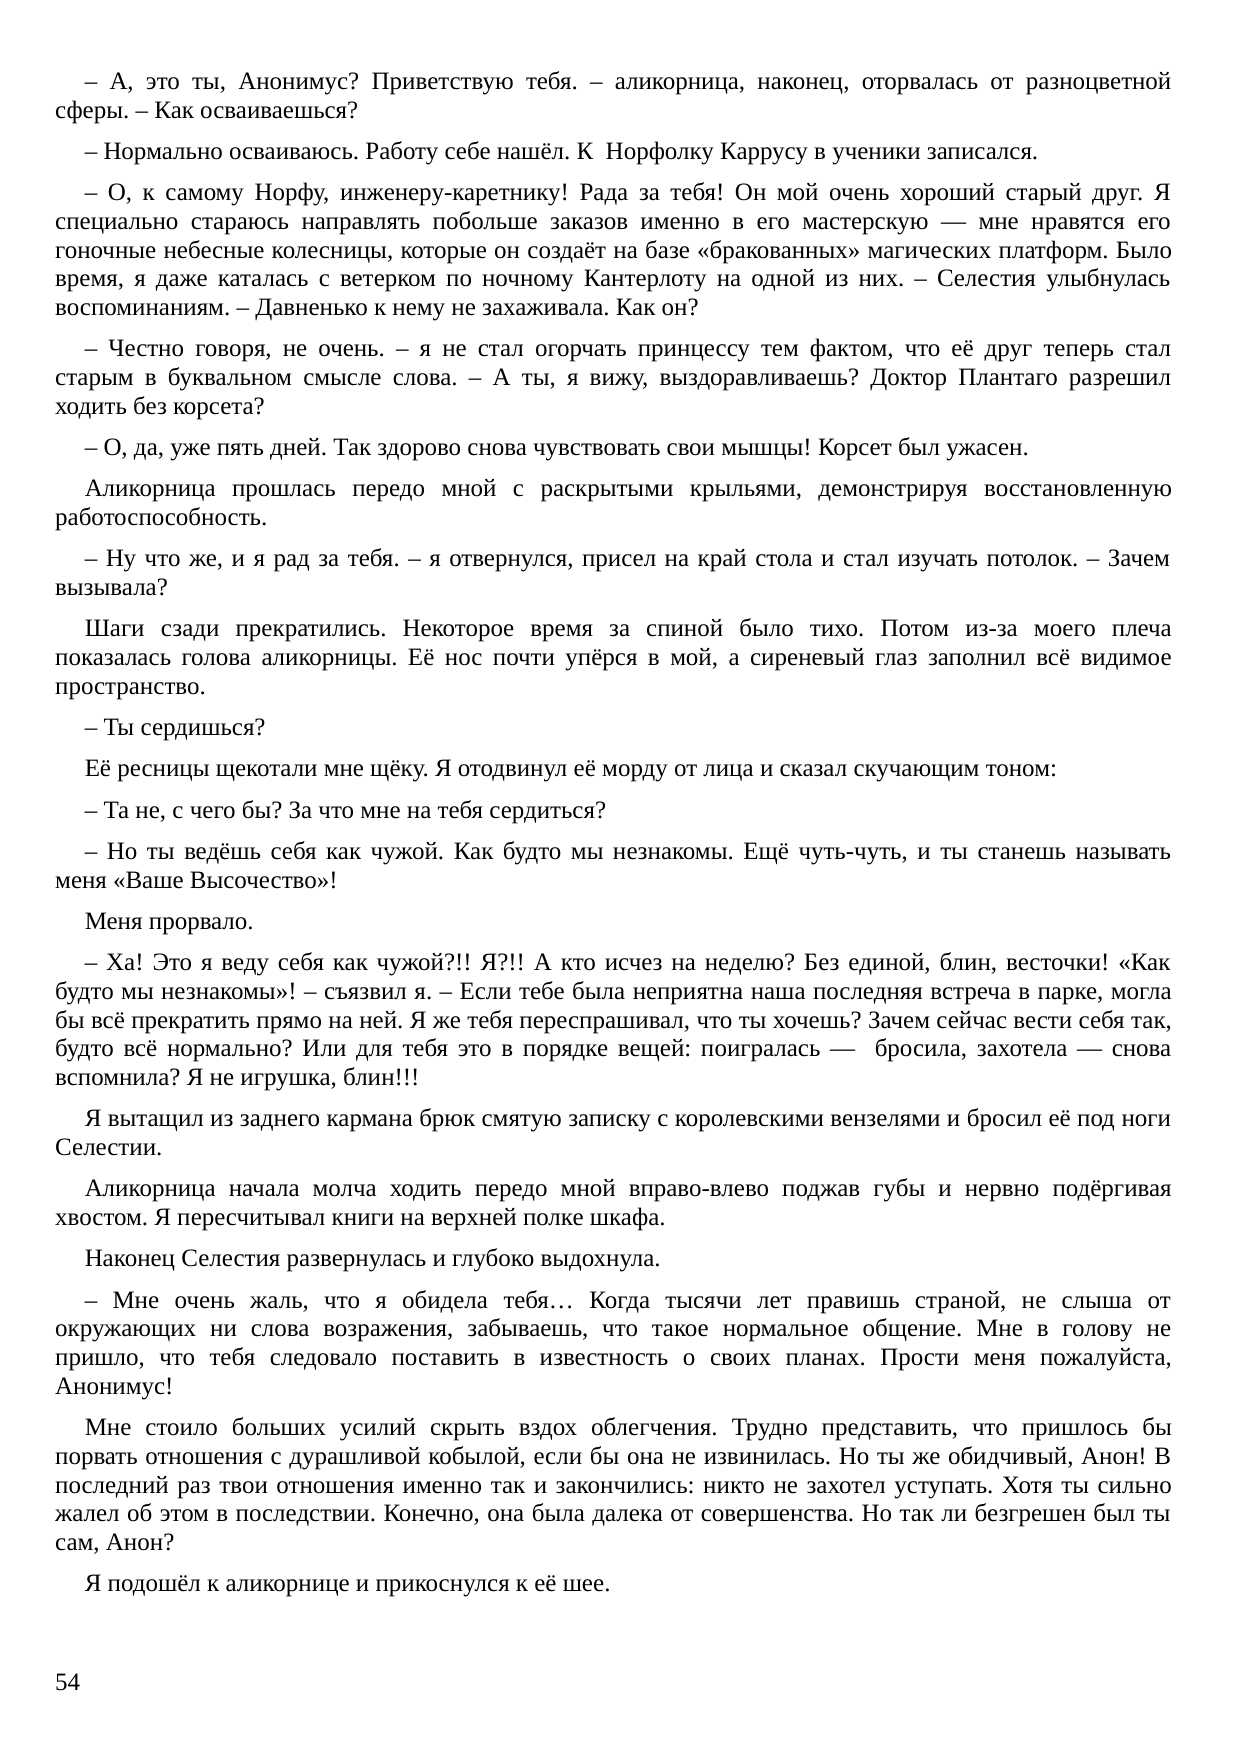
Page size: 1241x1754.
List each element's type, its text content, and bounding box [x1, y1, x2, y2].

text – Честно говоря, не очень. – я не стал огорчать принцессу тем фактом, что её друг теперь стал старым в буквальном смысле слова. – А ты, я вижу, выздоравливаешь? Доктор Плантаго разрешил ходить без корсета? [55, 333, 1173, 420]
text – А, это ты, Анонимус? Приветствую тебя. – аликорница, наконец, оторвалась от разноцветной сферы. – Как осваиваешься? [55, 66, 1173, 123]
text Мне стоило больших усилий скрыть вздох облегчения. Трудно представить, что пришлось бы порвать отношения с дурашливой кобылой, если бы она не извинилась. Но ты же обидчивый, Анон! В последний раз твои отношения именно так и закончились: никто не захотел уступать. Хотя ты сильно жалел об этом в последствии. Конечно, она была далека от совершенства. Но так ли безгрешен был ты сам, Анон? [55, 1412, 1173, 1556]
text Аликорница прошлась передо мной с раскрытыми крыльями, демонстрируя восстановленную работоспособность. [55, 473, 1173, 531]
text Я вытащил из заднего кармана брюк смятую записку с королевскими вензелями и бросил её под ноги Селестии. [55, 1103, 1173, 1161]
text – Ну что же, и я рад за тебя. – я отвернулся, присел на край стола и стал изучать потолок. – Зачем вызывала? [55, 543, 1173, 601]
text – Мне очень жаль, что я обидела тебя… Когда тысячи лет правишь страной, не слыша от окружающих ни слова возражения, забываешь, что такое нормальное общение. Мне в голову не пришло, что тебя следовало поставить в известность о своих планах. Прости меня пожалуйста, Анонимус! [55, 1285, 1173, 1400]
text Её ресницы щекотали мне щёку. Я отодвинул её морду от лица и сказал скучающим тоном: [55, 753, 1173, 782]
text – Но ты ведёшь себя как чужой. Как будто мы незнакомы. Ещё чуть-чуть, и ты станешь называть меня «Ваше Высочество»! [55, 836, 1173, 893]
text Меня прорвало. [55, 906, 1173, 935]
text – Ты сердишься? [55, 712, 1173, 741]
text – Ха! Это я веду себя как чужой?!! Я?!! А кто исчез на неделю? Без единой, блин, весточки! «Как будто мы незнакомы»! – съязвил я. – Если тебе была неприятна наша последняя встреча в парке, могла бы всё прекратить прямо на ней. Я же тебя переспрашивал, что ты хочешь? Зачем сейчас вести себя так, будто всё нормально? Или для тебя это в порядке вещей: поигралась — бросила, захотела — снова вспомнила? Я не игрушка, блин!!! [55, 947, 1173, 1091]
text Я подошёл к аликорнице и прикоснулся к её шее. [55, 1568, 1173, 1597]
text – О, да, уже пять дней. Так здорово снова чувствовать свои мышцы! Корсет был ужасен. [55, 432, 1173, 461]
text Наконец Селестия развернулась и глубоко выдохнула. [55, 1243, 1173, 1272]
text – О, к самому Норфу, инженеру-каретнику! Рада за тебя! Он мой очень хороший старый друг. Я специально стараюсь направлять побольше заказов именно в его мастерскую — мне нравятся его гоночные небесные колесницы, которые он создаёт на базе «бракованных» магических платформ. Было время, я даже каталась с ветерком по ночному Кантерлоту на одной из них. – Селестия улыбнулась воспоминаниям. – Давненько к нему не захаживала. Как он? [55, 177, 1173, 321]
text Аликорница начала молча ходить передо мной вправо-влево поджав губы и нервно подёргивая хвостом. Я пересчитывал книги на верхней полке шкафа. [55, 1173, 1173, 1231]
text – Та не, с чего бы? За что мне на тебя сердиться? [55, 795, 1173, 823]
text – Нормально осваиваюсь. Работу себе нашёл. К Норфолку Каррусу в ученики записался. [55, 136, 1173, 165]
text Шаги сзади прекратились. Некоторое время за спиной было тихо. Потом из-за моего плеча показалась голова аликорницы. Её нос почти упёрся в мой, а сиреневый глаз заполнил всё видимое пространство. [55, 613, 1173, 700]
